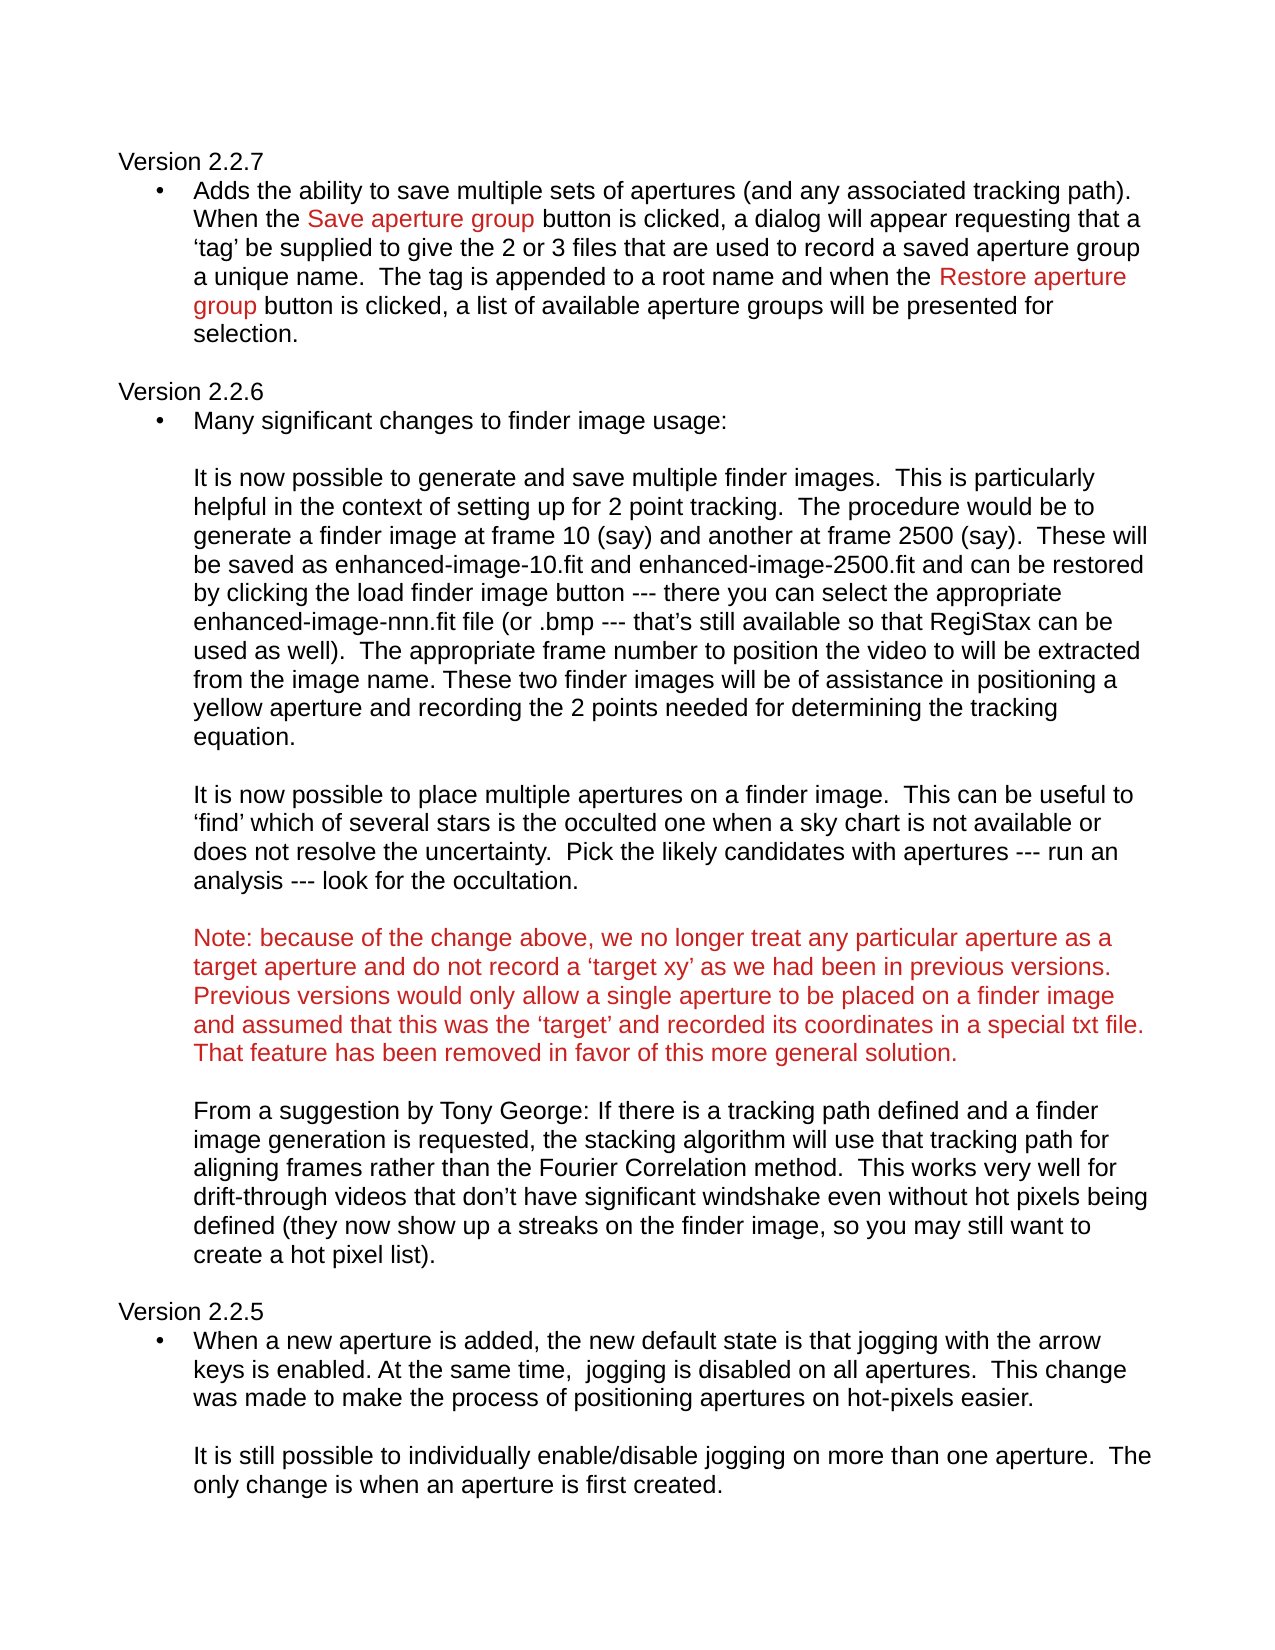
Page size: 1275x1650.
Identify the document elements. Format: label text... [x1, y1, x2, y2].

text Version 2.2.7 [118, 147, 1157, 176]
text Version 2.2.5 [118, 1297, 1157, 1326]
text Version 2.2.6 [118, 377, 1157, 406]
list [193, 118, 1157, 147]
list Many significant changes to finder image usage: It is now possible to generate and save multiple finder images. This is particularly helpful in the context of setting up for 2 point tracking. The procedure would be to generate a finder image at frame 10 (say) and another at frame 2500 (say). These will be saved as enhanced-image-10.fit and enhanced-image-2500.fit and can be restored by clicking the load finder image button --- there you can select the appropriate enhanced-image-nnn.fit file (or .bmp --- that’s still available so that RegiStax can be used as well). The appropriate frame number to position the video to will be extracted from the image name. These two finder images will be of assistance in positioning a yellow aperture and recording the 2 points needed for determining the tracking equation. It is now possible to place multiple apertures on a finder image. This can be useful to ‘find’ which of several stars is the occulted one when a sky chart is not available or does not resolve the uncertainty. Pick the likely candidates with apertures --- run an analysis --- look for the occultation. Note: because of the change above, we no longer treat any particular aperture as a target aperture and do not record a ‘target xy’ as we had been in previous versions. Previous versions would only allow a single aperture to be placed on a finder image and assumed that this was the ‘target’ and recorded its coordinates in a special txt file. That feature has been removed in favor of this more general solution. From a suggestion by Tony George: If there is a tracking path defined and a finder image generation is requested, the stacking algorithm will use that tracking path for aligning frames rather than the Fourier Correlation method. This works very well for drift-through videos that don’t have significant windshake even without hot pixels being defined (they now show up a streaks on the finder image, so you may still want to create a hot pixel list). [156, 406, 1157, 1268]
list Adds the ability to save multiple sets of apertures (and any associated tracking path). When the Save aperture group button is clicked, a dialog will appear requesting that a ‘tag’ be supplied to give the 2 or 3 files that are used to record a saved aperture group a unique name. The tag is appended to a root name and when the Restore aperture group button is clicked, a list of available aperture groups will be presented for selection. [156, 176, 1157, 377]
list When a new aperture is added, the new default state is that jogging with the arrow keys is enabled. At the same time, jogging is disabled on all apertures. This change was made to make the process of positioning apertures on hot-pixels easier. It is still possible to individually enable/disable jogging on more than one aperture. The only change is when an aperture is first created. [156, 1326, 1157, 1527]
